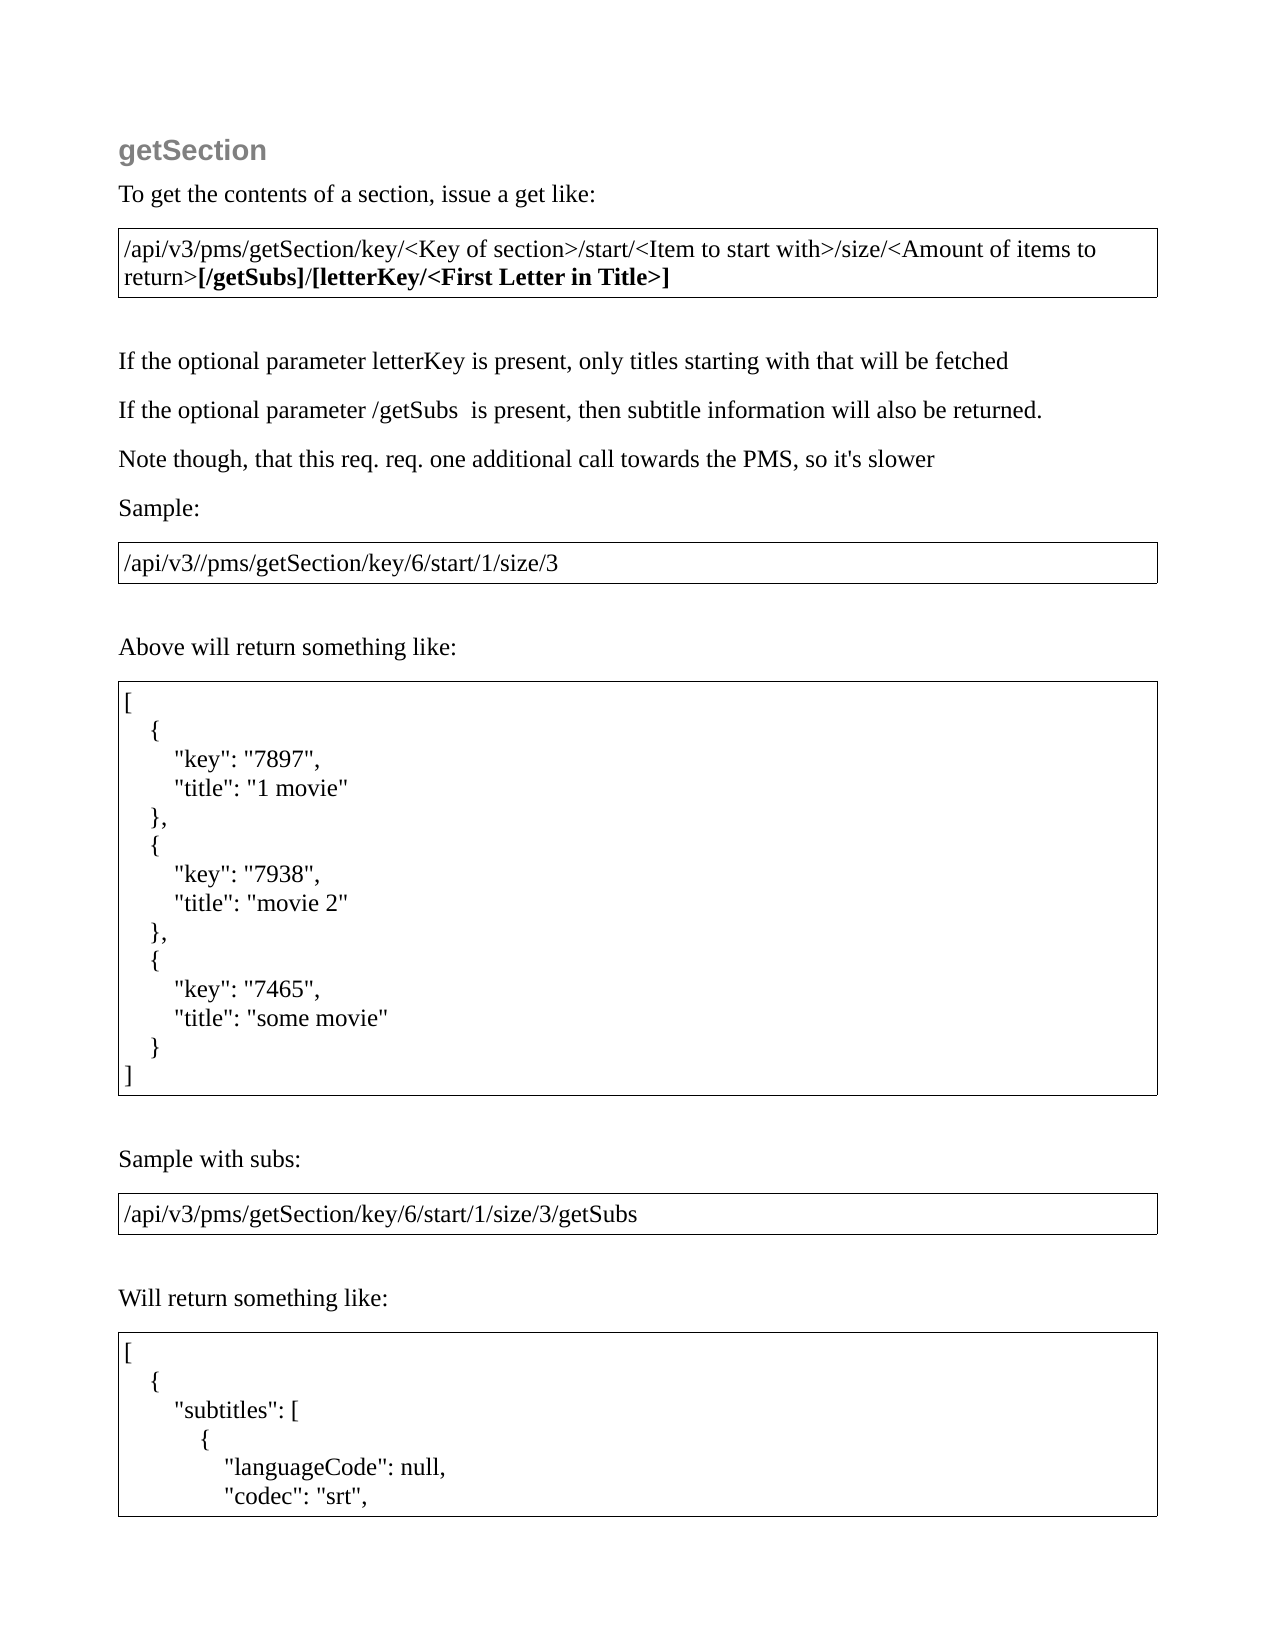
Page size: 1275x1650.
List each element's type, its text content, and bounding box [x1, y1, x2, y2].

table_header /api/v3//pms/getSection/key/6/start/1/size/3 [119, 543, 1157, 583]
text Sample: [118, 493, 1157, 522]
table_header [ { "key": "7897", "title": "1 movie" }, { "key": "7938", "title": "movie 2" }, { "key": "7465", "title": "some movie" } ] [119, 682, 1157, 1095]
table_header /api/v3/pms/getSection/key/6/start/1/size/3/getSubs [119, 1194, 1157, 1233]
table_header [ { "subtitles": [ { "languageCode": null, "codec": "srt", [119, 1333, 1157, 1516]
text Note though, that this req. req. one additional call towards the PMS, so it's slower [118, 444, 1157, 473]
text Above will return something like: [118, 632, 1157, 661]
text If the optional parameter letterKey is present, only titles starting with that will be fetched [118, 346, 1157, 375]
subtitle getSection [118, 133, 1157, 166]
text Sample with subs: [118, 1144, 1157, 1173]
table_header /api/v3/pms/getSection/key/<Key of section>/start/<Item to start with>/size/<Amount of items to return>[/getSubs]/[letterKey/<First Letter in Title>] [119, 229, 1157, 297]
text To get the contents of a section, issue a get like: [118, 179, 1157, 207]
text Will return something like: [118, 1283, 1157, 1311]
text If the optional parameter /getSubs is present, then subtitle information will also be returned. [118, 395, 1157, 424]
